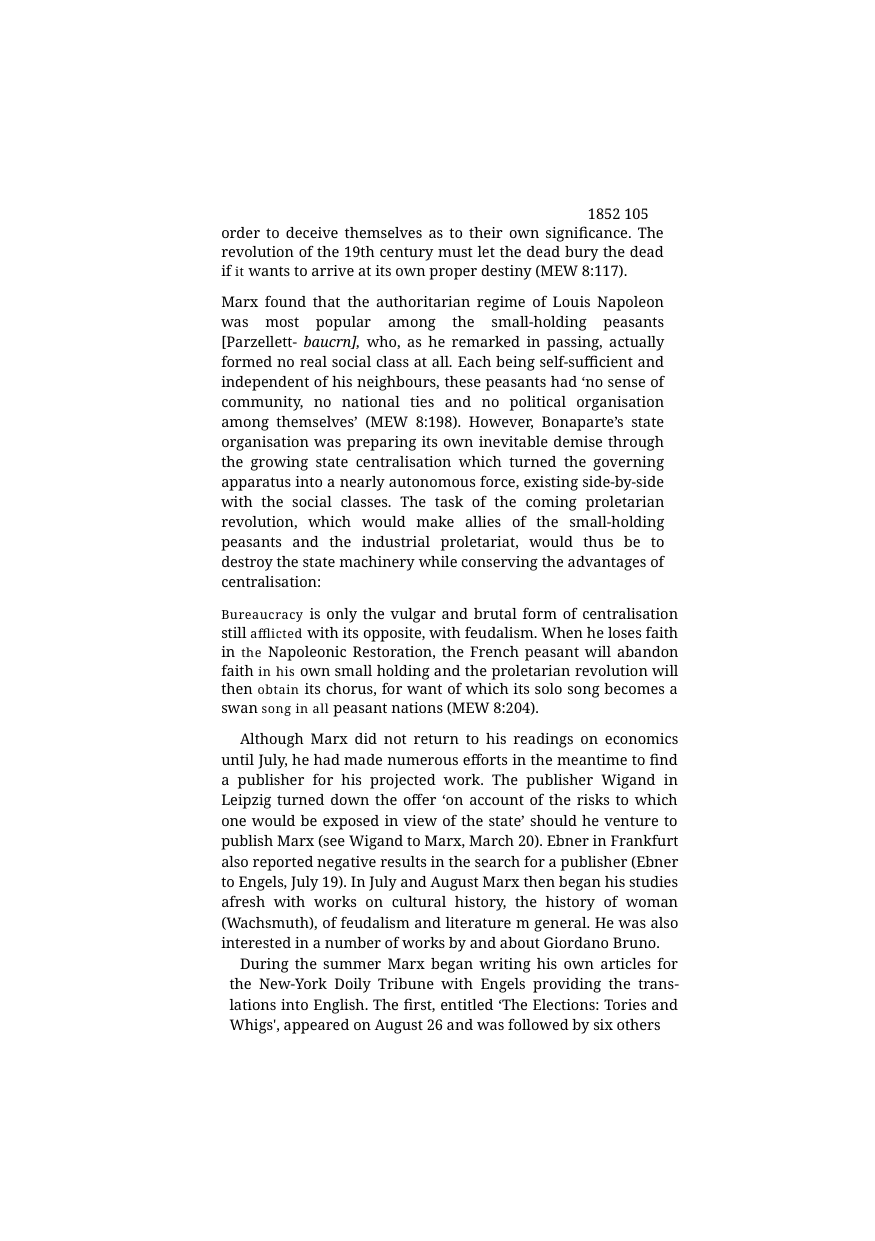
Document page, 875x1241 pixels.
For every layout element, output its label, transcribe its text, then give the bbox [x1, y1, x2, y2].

text Marx found that the authoritarian regime of Louis Napoleon was most popular among the small-holding peasants [Parzellett- baucrn], who, as he remarked in passing, actually formed no real social class at all. Each being self-sufficient and independent of his neighbours, these peasants had ‘no sense of community, no national ties and no political organisation among themselves’ (MEW 8:198). However, Bonaparte’s state organisation was preparing its own inevitable demise through the growing state centralisation which turned the governing apparatus into a nearly autonomous force, existing side-by-side with the social classes. The task of the coming proletarian revolution, which would make allies of the small-holding peasants and the indus­trial proletariat, would thus be to destroy the state machinery while conserving the advantages of centralisation: [221, 291, 664, 591]
text Although Marx did not return to his readings on economics until July, he had made numerous efforts in the meantime to find a publisher for his projected work. The publisher Wigand in Leipzig turned down the offer ‘on account of the risks to which one would be exposed in view of the state’ should he venture to publish Marx (see Wigand to Marx, March 20). Ebner in Frankfurt also reported negative results in the search for a publisher (Ebner to Engels, July 19). In July and August Marx then began his studies afresh with works on cultural history, the history of woman (Wachsmuth), of feudalism and literature m general. He was also interested in a number of works by and about Giordano Bruno. [221, 728, 679, 953]
text Bureaucracy is only the vulgar and brutal form of centralisation still afflicted with its opposite, with feudalism. When he loses faith in the Napoleonic Restoration, the French peasant will abandon faith in his own small holding and the proletarian revolution will then obtain its chorus, for want of which its solo song becomes a swan song in all peasant nations (MEW 8:204). [221, 605, 679, 717]
text 1852 105 [588, 205, 685, 223]
text During the summer Marx began writing his own articles for the New-York Doily Tribune with Engels providing the trans­lations into English. The first, entitled ‘The Elections: Tories and Whigs', appeared on August 26 and was followed by six others [229, 953, 679, 1034]
text order to deceive themselves as to their own significance. The revolution of the 19th century must let the dead bury the dead if it wants to arrive at its own proper destiny (MEW 8:117). [221, 223, 664, 280]
